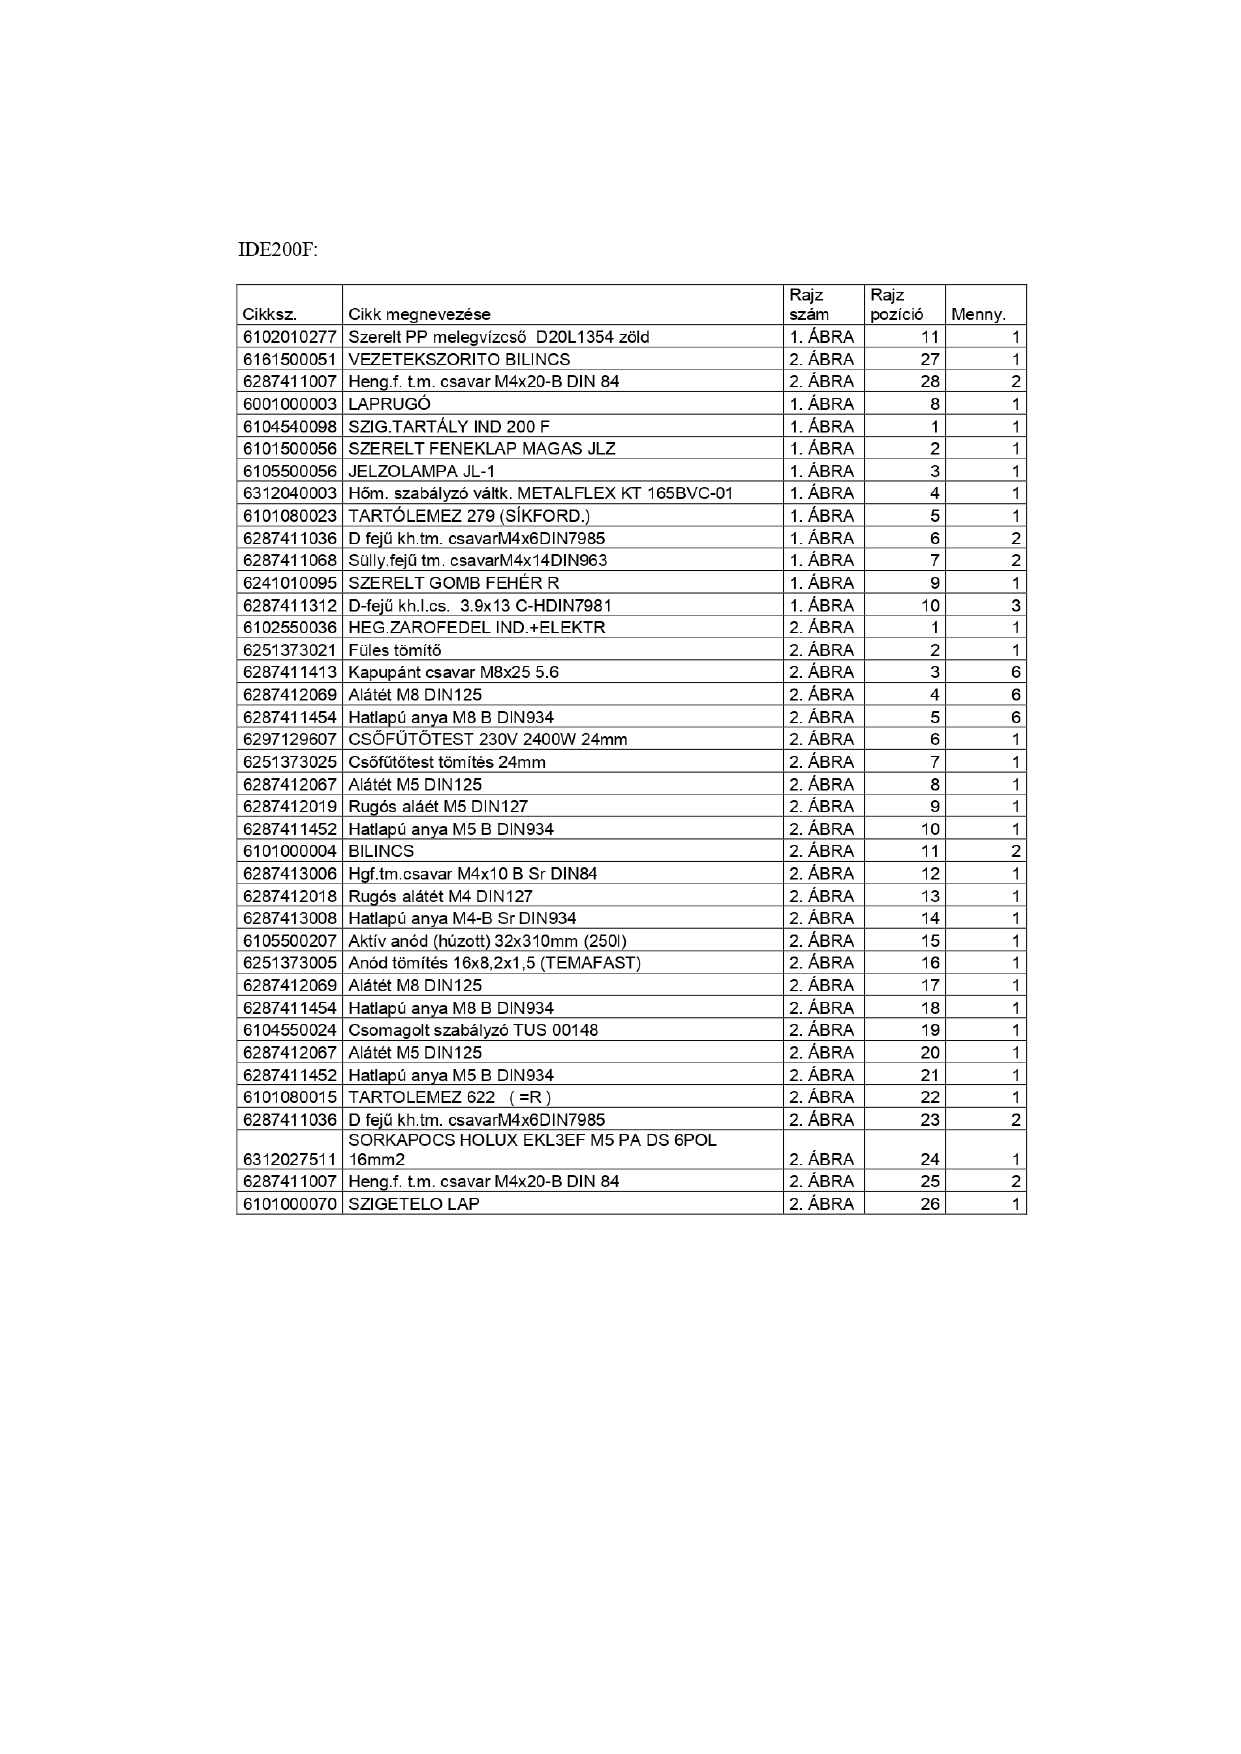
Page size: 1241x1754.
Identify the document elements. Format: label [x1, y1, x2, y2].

picture [118, 118, 1123, 1539]
